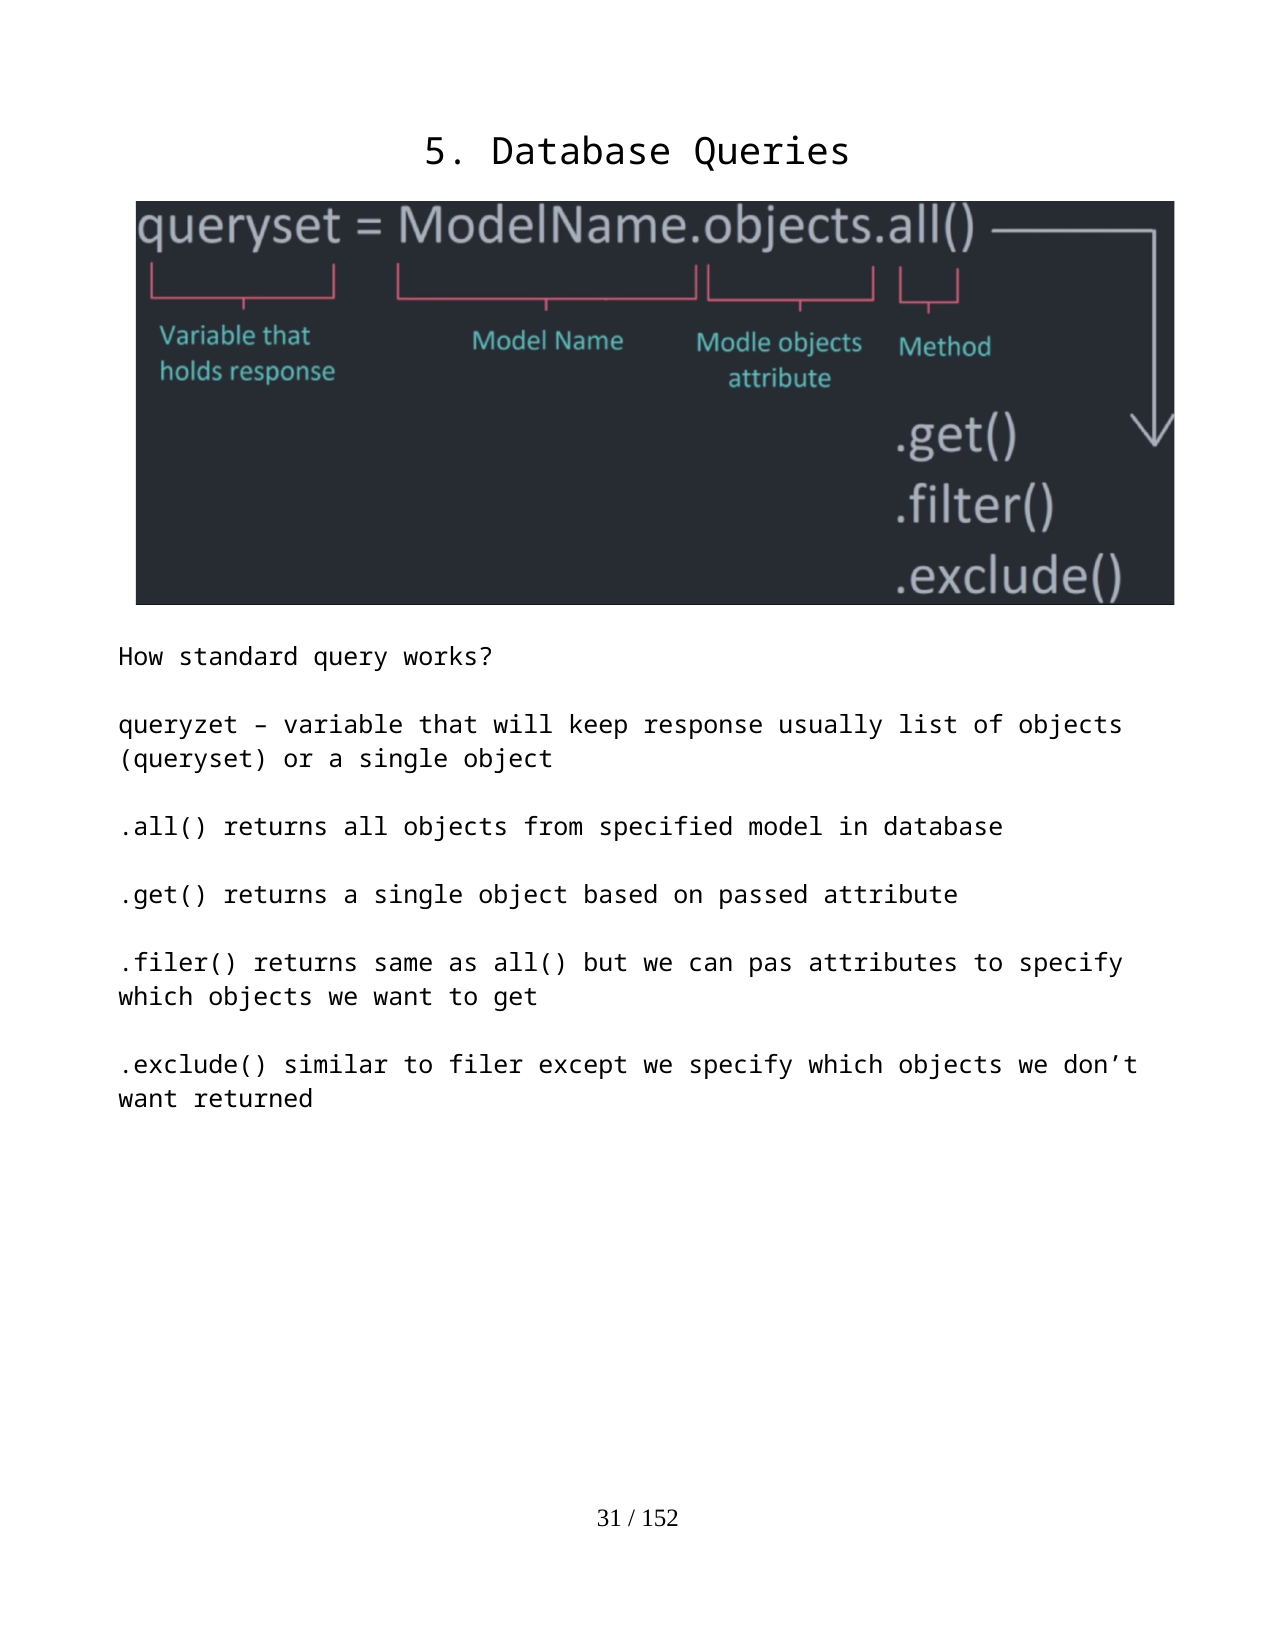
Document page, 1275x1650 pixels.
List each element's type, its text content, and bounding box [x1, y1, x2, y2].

text .filer() returns same as all() but we can pas attributes to specify which objects we want to get [118, 945, 1157, 1013]
text .all() returns all objects from specified model in database [118, 809, 1157, 843]
picture [135, 201, 1175, 605]
text queryzet – variable that will keep response usually list of objects (queryset) or a single object [118, 706, 1157, 774]
subtitle 5. Database Queries [118, 124, 1157, 175]
text .get() returns a single object based on passed attribute [118, 877, 1157, 911]
text How standard query works? [118, 638, 1157, 672]
text .exclude() similar to filer except we specify which objects we don’t want returned [118, 1047, 1157, 1115]
